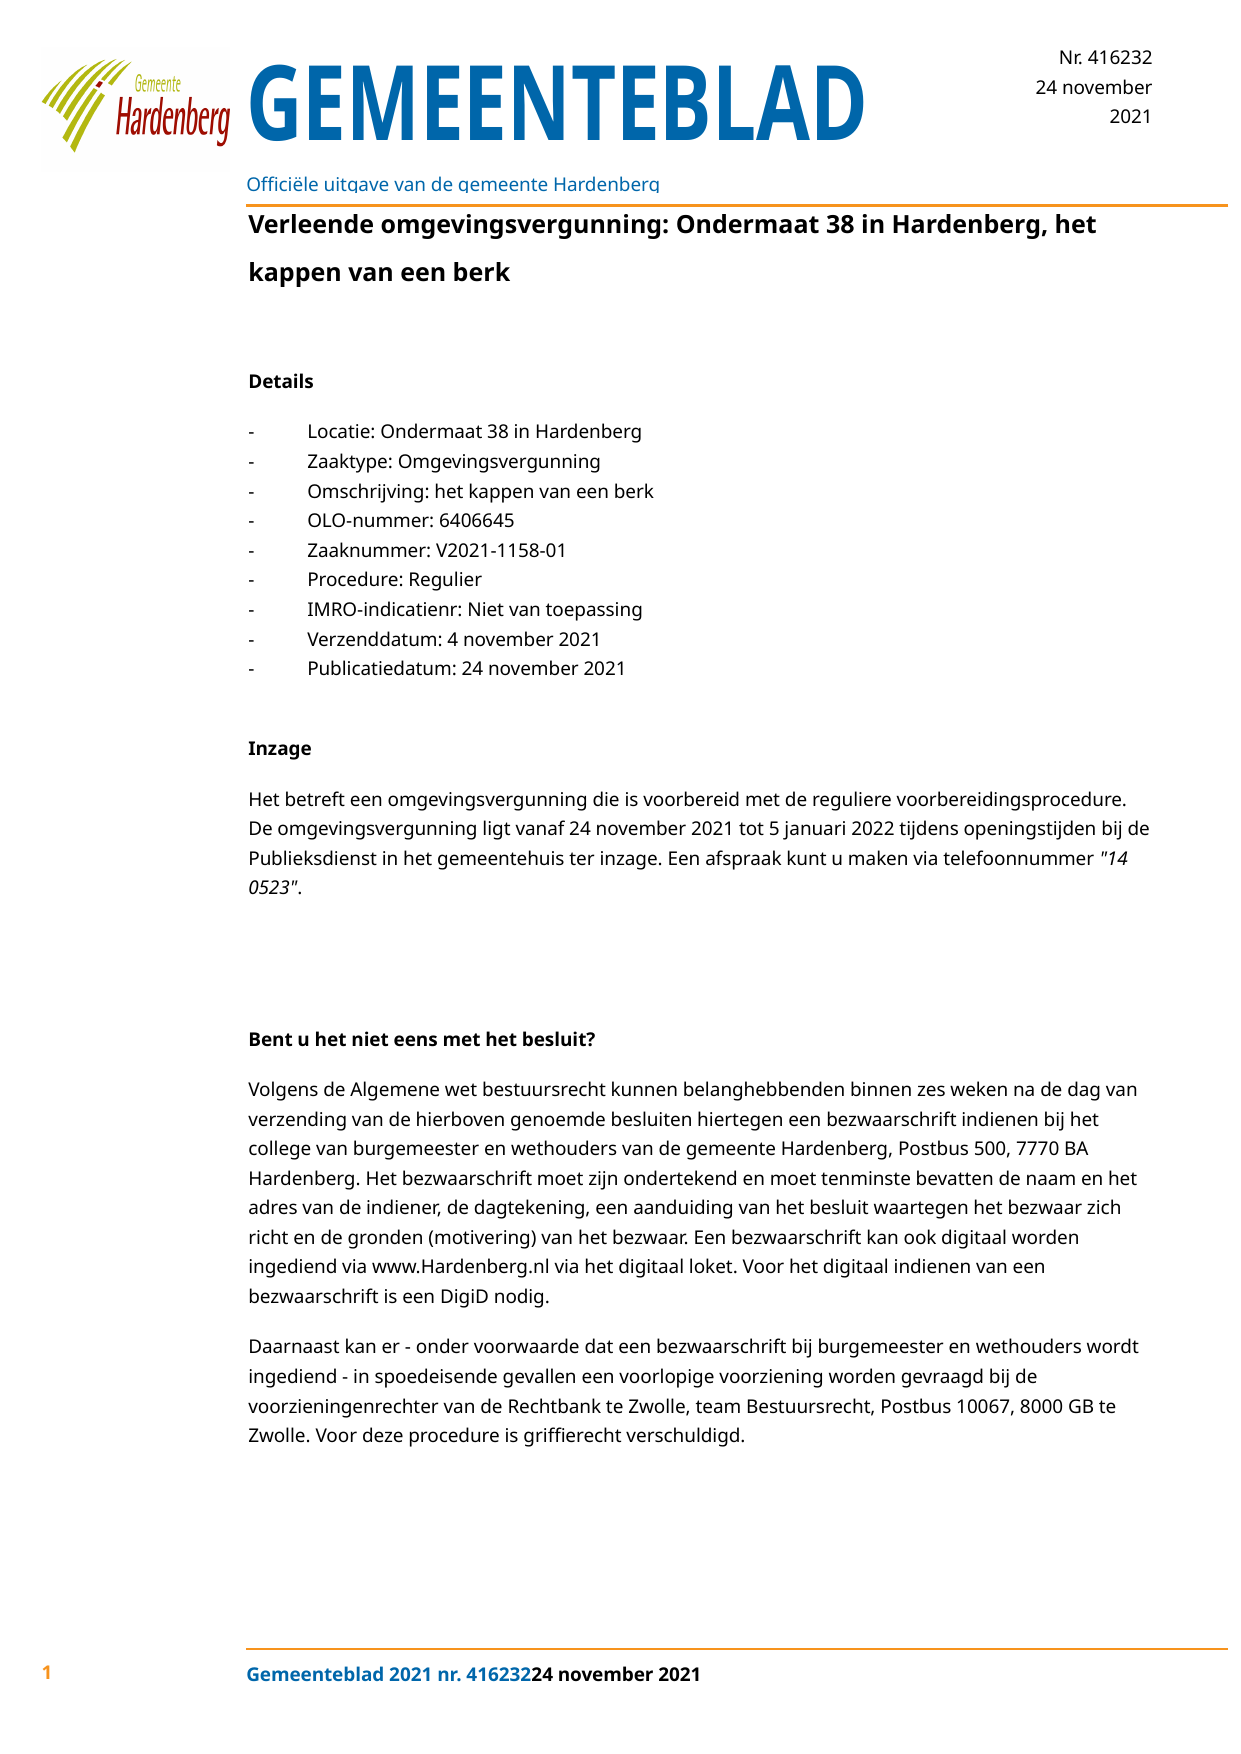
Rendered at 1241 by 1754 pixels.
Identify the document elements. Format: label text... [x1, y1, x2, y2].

picture [41, 47, 231, 172]
list Procedure: Regulier [248, 567, 1152, 592]
list Locatie: Ondermaat 38 in Hardenberg [248, 419, 1152, 444]
text Het betreft een omgevingsvergunning die is voorbereid met de reguliere voorbereidingsprocedure. De omgevingsvergunning ligt vanaf 24 november 2021 tot 5 januari 2022 tijdens openingstijden bij de Publieksdienst in het gemeentehuis ter inzage. Een afspraak kunt u maken via telefoonnummer "14 0523". [248, 786, 1152, 900]
text Bent u het niet eens met het besluit? [248, 1026, 1152, 1052]
text Volgens de Algemene wet bestuursrecht kunnen belanghebbenden binnen zes weken na de dag van verzending van de hierboven genoemde besluiten hiertegen een bezwaarschrift indienen bij het college van burgemeester en wethouders van de gemeente Hardenberg, Postbus 500, 7770 BA Hardenberg. Het bezwaarschrift moet zijn ondertekend en moet tenminste bevatten de naam en het adres van de indiener, de dagtekening, een aanduiding van het besluit waartegen het bezwaar zich richt en de gronden (motivering) van het bezwaar. Een bezwaarschrift kan ook digitaal worden ingediend via www.Hardenberg.nl via het digitaal loket. Voor het digitaal indienen van een bezwaarschrift is een DigiD nodig. [248, 1076, 1152, 1309]
list OLO-nummer: 6406645 [248, 507, 1152, 533]
list Verzenddatum: 4 november 2021 [248, 626, 1152, 652]
text Daarnaast kan er - onder voorwaarde dat een bezwaarschrift bij burgemeester en wethouders wordt ingediend - in spoedeisende gevallen een voorlopige voorziening worden gevraagd bij de voorzieningenrechter van de Rechtbank te Zwolle, team Bestuursrecht, Postbus 10067, 8000 GB te Zwolle. Voor deze procedure is griffierecht verschuldigd. [248, 1334, 1152, 1448]
list Zaaktype: Omgevingsvergunning [248, 448, 1152, 474]
text Verleende omgevingsvergunning: Ondermaat 38 in Hardenberg, het kappen van een berk [248, 207, 1152, 288]
text Details [248, 368, 1152, 394]
list Zaaknummer: V2021-1158-01 [248, 537, 1152, 563]
list IMRO-indicatienr: Niet van toepassing [248, 596, 1152, 622]
text Inzage [248, 735, 1152, 761]
list Publicatiedatum: 24 november 2021 [248, 655, 1152, 681]
list Omschrijving: het kappen van een berk [248, 478, 1152, 504]
